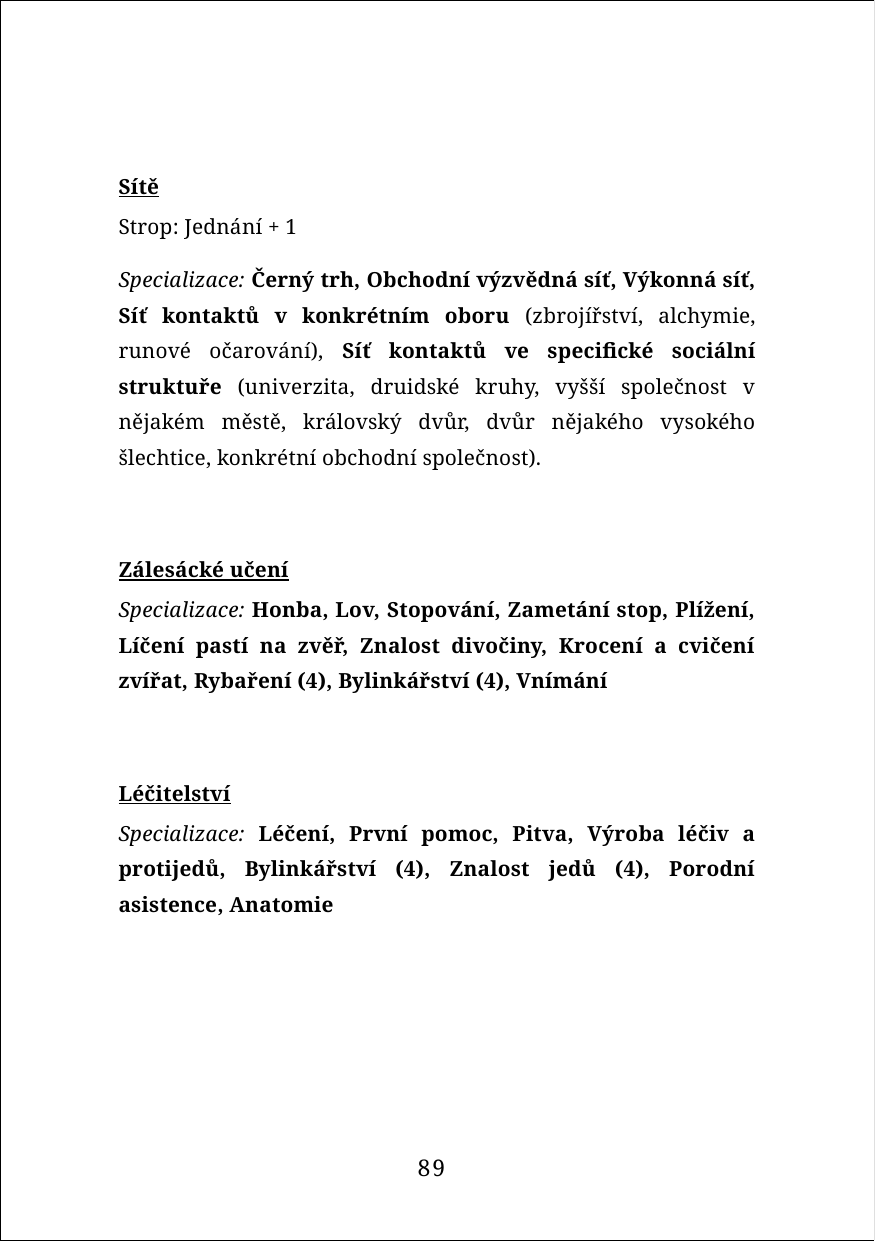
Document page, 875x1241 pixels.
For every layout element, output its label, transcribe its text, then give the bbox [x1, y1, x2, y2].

subtitle Léčitelství [118, 779, 756, 807]
text Specializace: Honba, Lov, Stopování, Zametání stop, Plížení, Líčení pastí na zvěř, Znalost divočiny, Krocení a cvičení zvířat, Rybaření (4), Bylinkářství (4), Vnímání [118, 595, 756, 695]
text Specializace: Léčení, První pomoc, Pitva, Výroba léčiv a protijedů, Bylinkářství (4), Znalost jedů (4), Porodní asistence, Anatomie [118, 819, 756, 918]
text Strop: Jednání + 1 [118, 212, 756, 240]
text Specializace: Černý trh, Obchodní výzvědná síť, Výkonná síť, Síť kontaktů v konkrétním oboru (zbrojířství, alchymie, runové očarování), Síť kontaktů ve specifické sociální struktuře (univerzita, druidské kruhy, vyšší společnost v nějakém městě, královský dvůr, dvůr nějakého vysokého šlechtice, konkrétní obchodní společnost). [118, 265, 756, 471]
subtitle Sítě [118, 172, 756, 200]
subtitle Zálesácké učení [118, 555, 756, 584]
